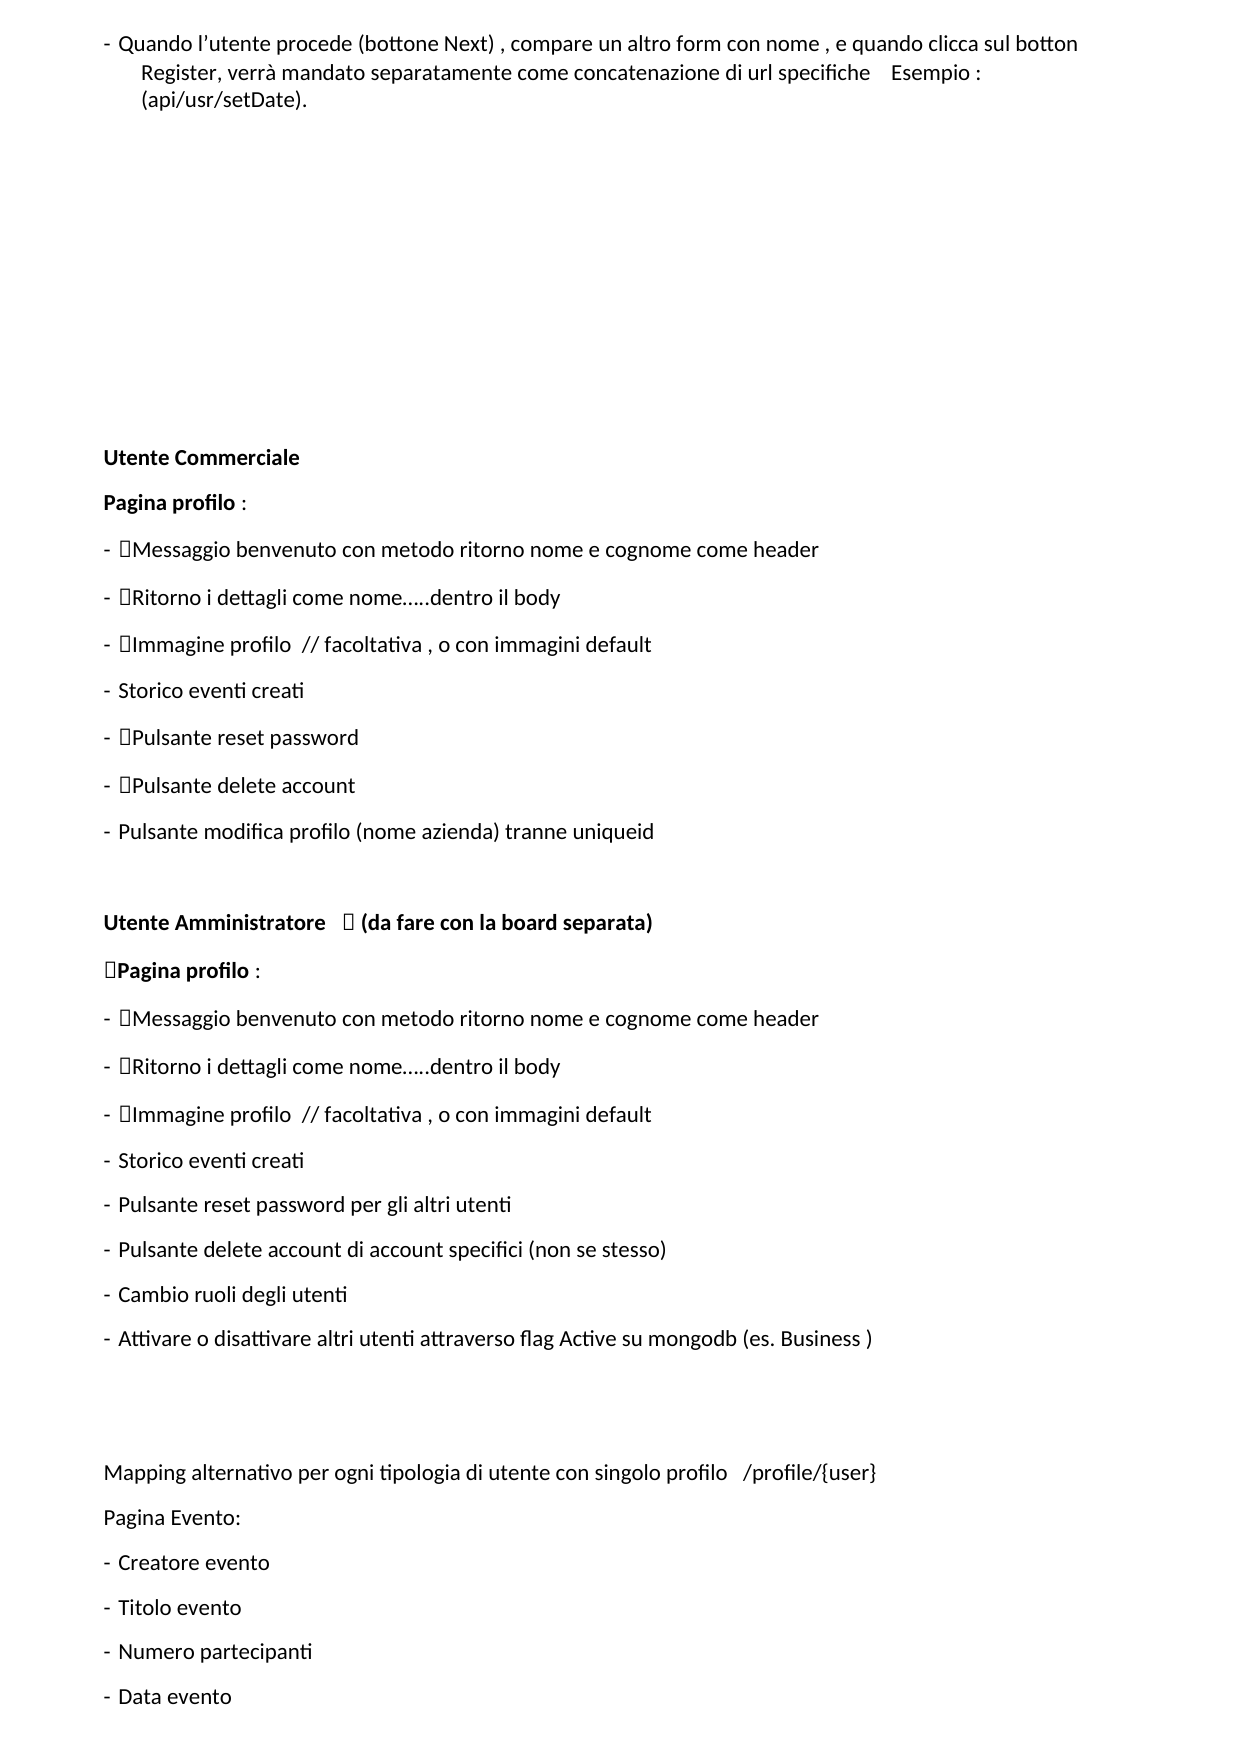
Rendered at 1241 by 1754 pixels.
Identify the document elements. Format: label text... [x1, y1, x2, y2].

list Quando l’utente procede (bottone Next) , compare un altro form con nome , e quando clicca sul botton Register, verrà mandato separatamente come concatenazione di url specifiche Esempio : (api/usr/setDate). [103, 29, 1122, 114]
list ✅Immagine profilo // facoltativa , o con immagini default [103, 628, 1122, 659]
list ✅Pulsante delete account [103, 769, 1122, 800]
text Mapping alternativo per ogni tipologia di utente con singolo profilo /profile/{user} [103, 1458, 1122, 1487]
list Data evento [103, 1682, 1122, 1710]
list Attivare o disattivare altri utenti attraverso flag Active su mongodb (es. Business ) [103, 1324, 1122, 1352]
list Pulsante modifica profilo (nome azienda) tranne uniqueid [103, 817, 1122, 845]
list Creatore evento [103, 1548, 1122, 1576]
list ✅Messaggio benvenuto con metodo ritorno nome e cognome come header [103, 1002, 1122, 1033]
text Pagina profilo : [103, 488, 1122, 516]
list Pulsante reset password per gli altri utenti [103, 1190, 1122, 1218]
text Pagina Evento: [103, 1503, 1122, 1531]
list Numero partecipanti [103, 1637, 1122, 1665]
text ❌Pagina profilo : [103, 954, 1122, 985]
list Storico eventi creati [103, 676, 1122, 704]
list ✅Ritorno i dettagli come nome…..dentro il body [103, 580, 1122, 612]
list Pulsante delete account di account specifici (non se stesso) [103, 1235, 1122, 1263]
list Cambio ruoli degli utenti [103, 1280, 1122, 1308]
list ✅Ritorno i dettagli come nome…..dentro il body [103, 1050, 1122, 1081]
list ✅Pulsante reset password [103, 721, 1122, 752]
text Utente Amministratore ❌ (da fare con la board separata) [103, 906, 1122, 937]
list ✅Messaggio benvenuto con metodo ritorno nome e cognome come header [103, 532, 1122, 564]
list Storico eventi creati [103, 1146, 1122, 1174]
list ✅Immagine profilo // facoltativa , o con immagini default [103, 1098, 1122, 1129]
list Titolo evento [103, 1593, 1122, 1621]
text Utente Commerciale [103, 443, 1122, 471]
